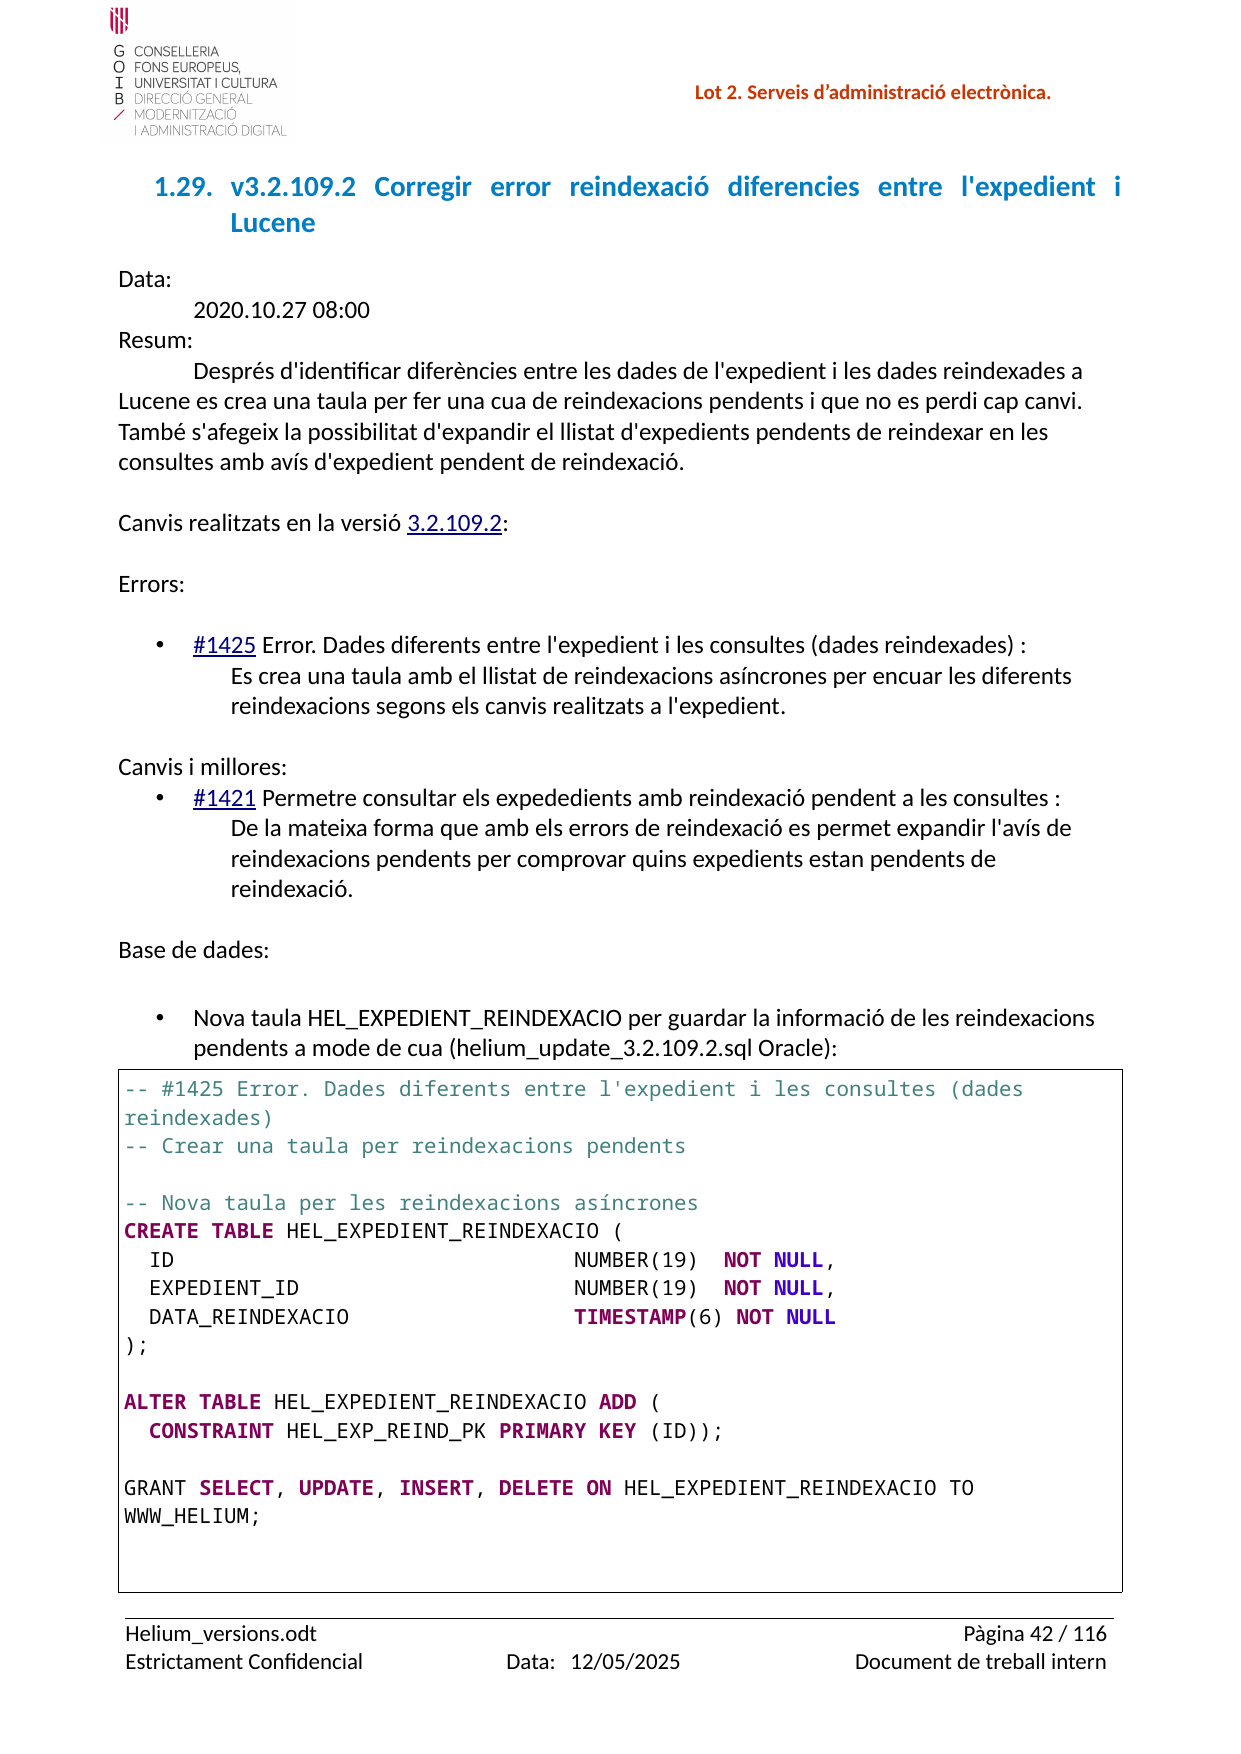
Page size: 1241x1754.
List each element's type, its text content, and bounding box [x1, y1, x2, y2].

text Base de dades: [118, 935, 1122, 965]
text Després d'identificar diferències entre les dades de l'expedient i les dades reindexades a Lucene es crea una taula per fer una cua de reindexacions pendents i que no es perdi cap canvi. També s'afegeix la possibilitat d'expandir el llistat d'expedients pendents de reindexar en les consultes amb avís d'expedient pendent de reindexació. [118, 355, 1122, 477]
list De la mateixa forma que amb els errors de reindexació es permet expandir l'avís de reindexacions pendents per comprovar quins expedients estan pendents de reindexació. [193, 813, 1122, 904]
list Es crea una taula amb el llistat de reindexacions asíncrones per encuar les diferents reindexacions segons els canvis realitzats a l'expedient. [193, 660, 1122, 721]
list #1421 Permetre consultar els expededients amb reindexació pendent a les consultes : [156, 782, 1122, 813]
text Canvis i millores: [118, 752, 1122, 782]
text 2020.10.27 08:00 [118, 294, 1122, 324]
picture [100, 0, 297, 144]
list #1425 Error. Dades diferents entre l'expedient i les consultes (dades reindexades) : [156, 629, 1122, 660]
text Errors: [118, 568, 1122, 599]
text Data: [118, 263, 1122, 294]
table_header -- #1425 Error. Dades diferents entre l'expedient i les consultes (dades reindexades) -- Crear una taula per reindexacions pendents -- Nova taula per les reindexacions asíncrones CREATE TABLE HEL_EXPEDIENT_REINDEXACIO ( ID NUMBER(19) NOT NULL, EXPEDIENT_ID NUMBER(19) NOT NULL, DATA_REINDEXACIO TIMESTAMP(6) NOT NULL ); ALTER TABLE HEL_EXPEDIENT_REINDEXACIO ADD ( CONSTRAINT HEL_EXP_REIND_PK PRIMARY KEY (ID)); GRANT SELECT, UPDATE, INSERT, DELETE ON HEL_EXPEDIENT_REINDEXACIO TO WWW_HELIUM; [119, 1070, 1122, 1592]
text Canvis realitzats en la versió 3.2.109.2: [118, 507, 1122, 538]
list Nova taula HEL_EXPEDIENT_REINDEXACIO per guardar la informació de les reindexacions pendents a mode de cua (helium_update_3.2.109.2.sql Oracle): [156, 1002, 1122, 1063]
subtitle v3.2.109.2 Corregir error reindexació diferencies entre l'expedient i Lucene [153, 168, 1122, 239]
text Resum: [118, 324, 1122, 355]
